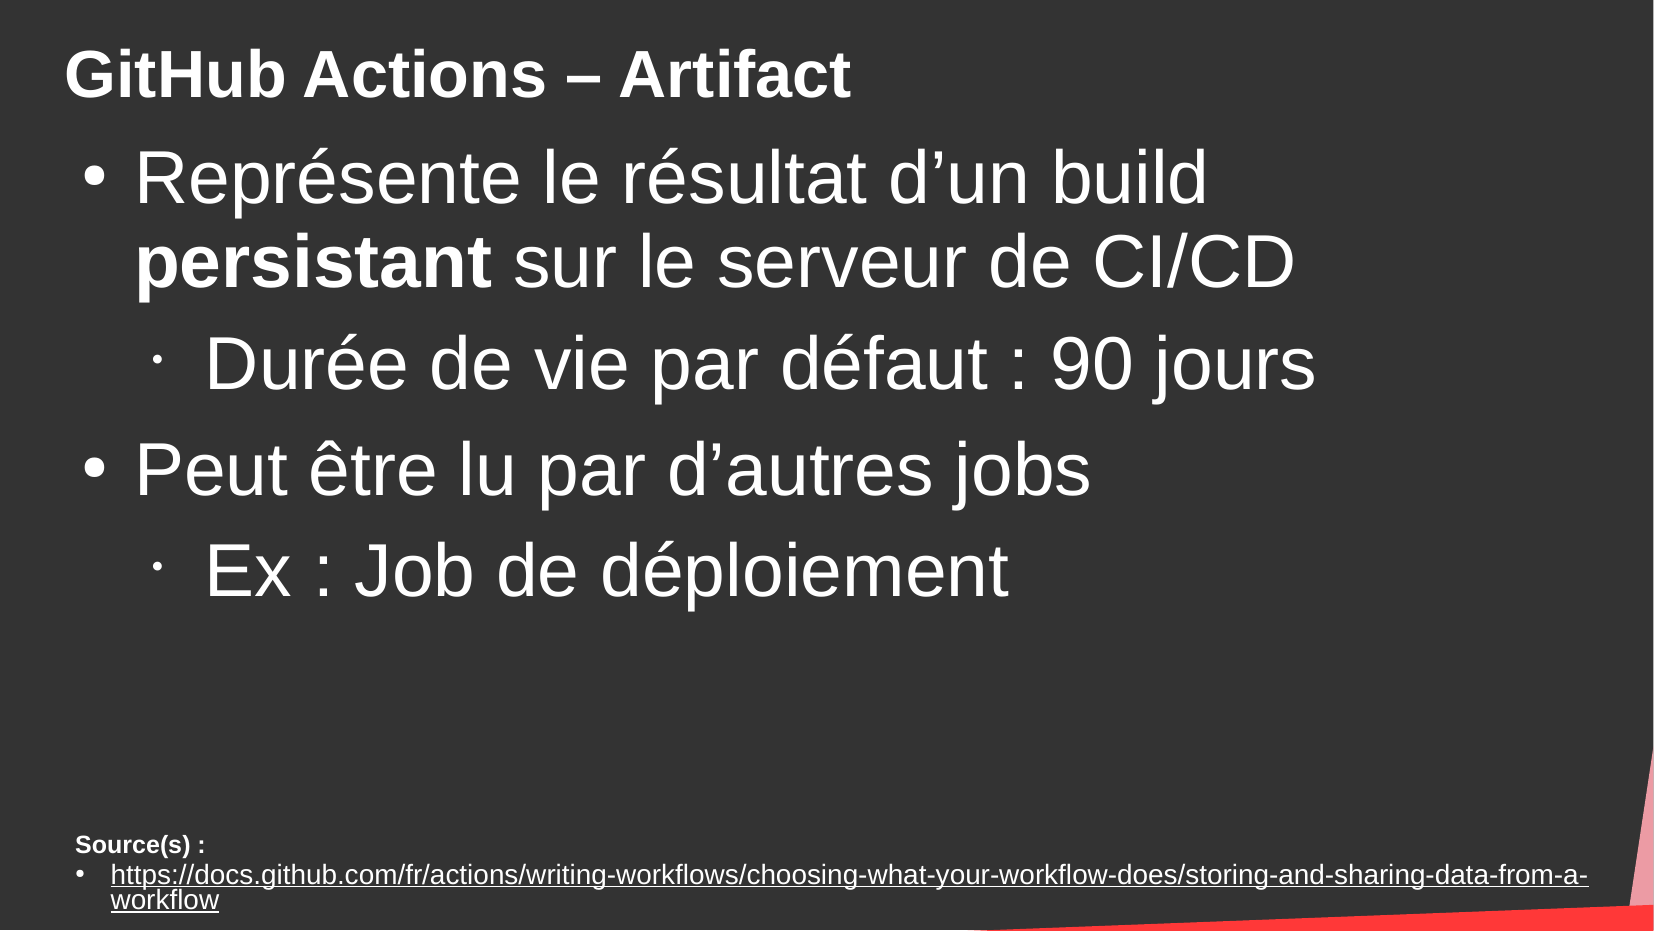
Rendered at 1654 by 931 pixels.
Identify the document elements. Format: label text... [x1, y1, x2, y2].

text_box Source(s) : https://docs.github.com/fr/actions/writing-workflows/choosing-what-your-workflow-does/storing-and-sharing-data-from-a-workflow [60, 791, 1607, 898]
text_box [967, 742, 1654, 931]
list Représente le résultat d’un build persistant sur le serveur de CI/CD Durée de vie par défaut : 90 jours Peut être lu par d’autres jobs Ex : Job de déploiement [63, 135, 1542, 733]
title GitHub Actions – Artifact [64, 37, 1471, 113]
